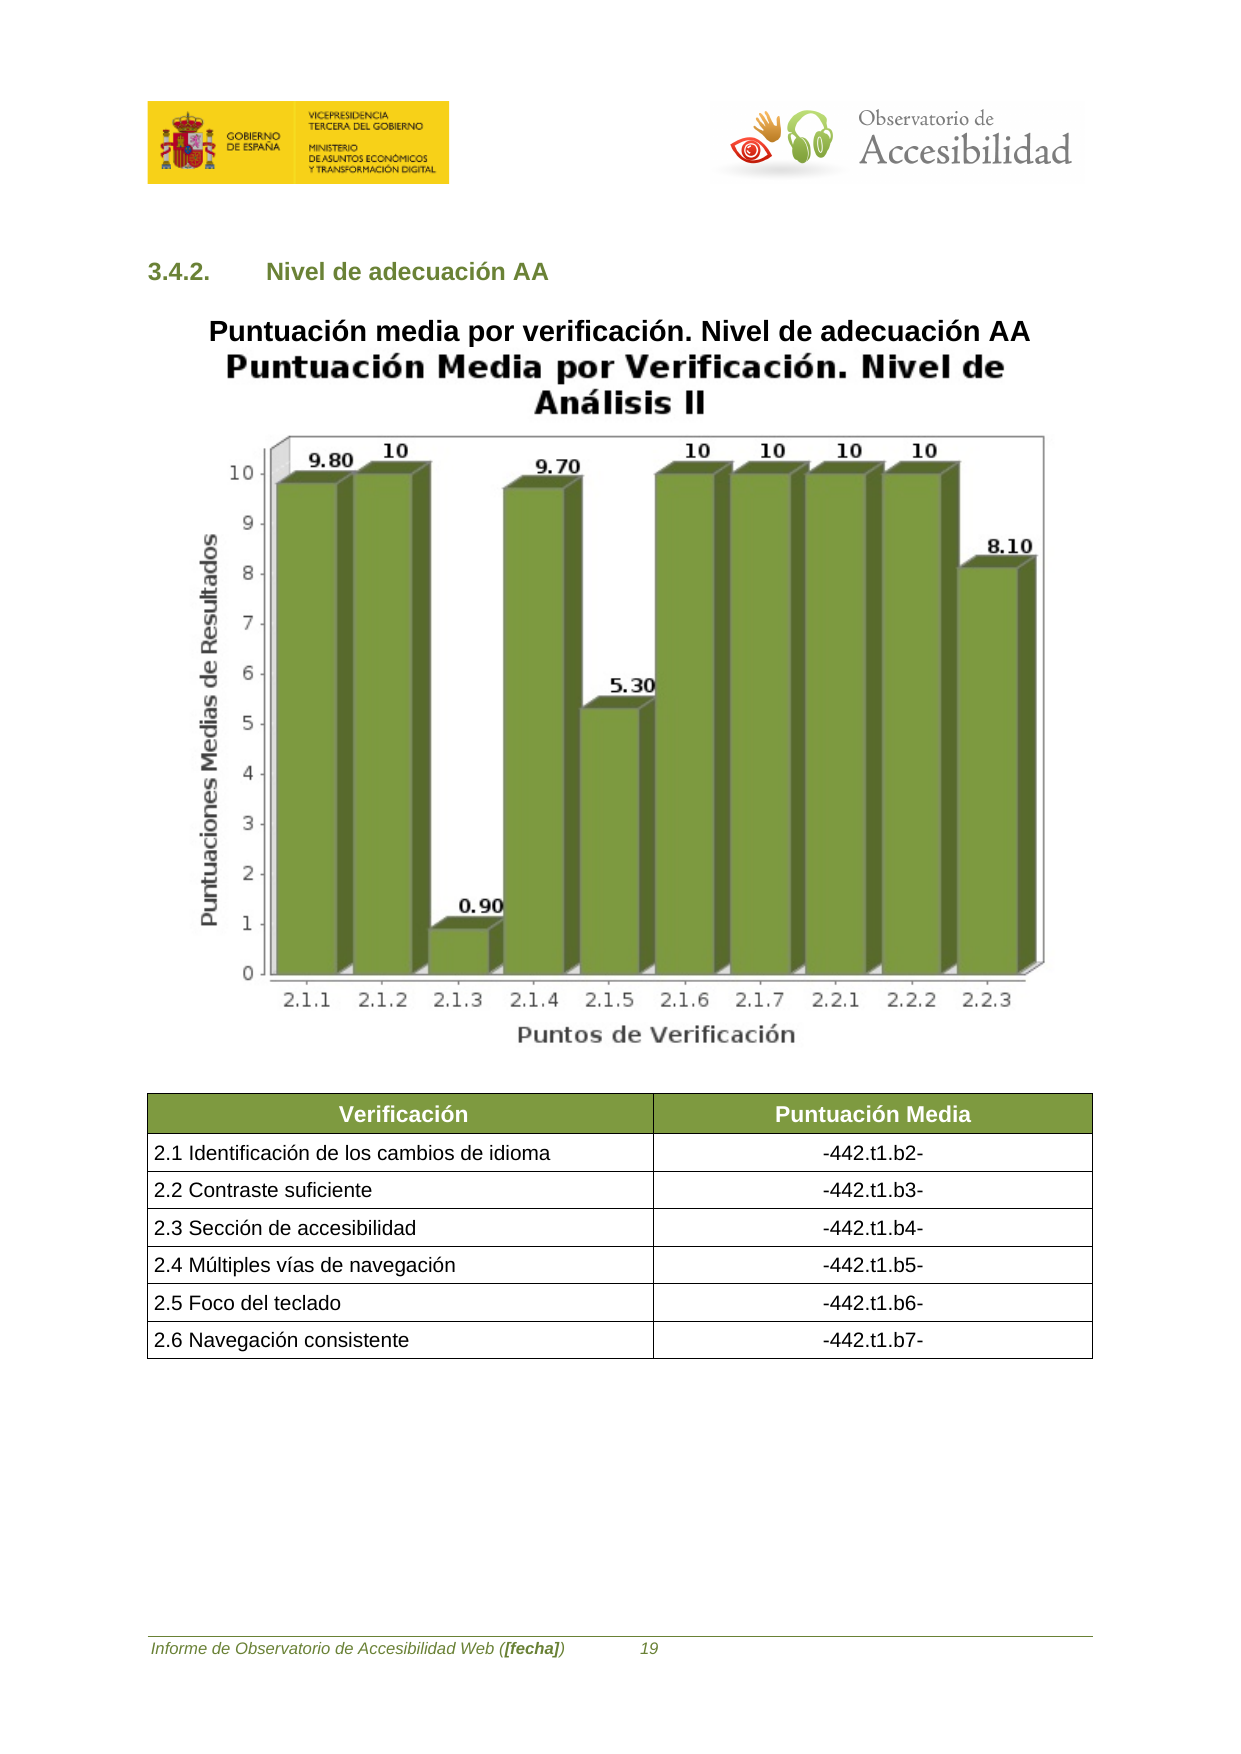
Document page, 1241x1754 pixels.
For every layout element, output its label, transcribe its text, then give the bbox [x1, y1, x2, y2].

picture [147, 101, 450, 184]
table_cell -442.t1.b4- [654, 1209, 1092, 1246]
table_cell -442.t1.b6- [654, 1284, 1092, 1321]
table_cell -442.t1.b7- [654, 1322, 1092, 1358]
table_cell -442.t1.b3- [654, 1172, 1092, 1208]
table_cell 2.4 Múltiples vías de navegación [148, 1247, 653, 1283]
table_cell 2.2 Contraste suficiente [148, 1172, 653, 1208]
table_cell 2.3 Sección de accesibilidad [148, 1209, 653, 1246]
text Puntuación media por verificación. Nivel de adecuación AA [148, 314, 1092, 347]
table_cell 2.6 Navegación consistente [148, 1322, 653, 1358]
subtitle Nivel de adecuación AA [148, 257, 1092, 286]
table_cell 2.1 Identificación de los cambios de idioma [148, 1134, 653, 1171]
table_header Verificación [148, 1094, 653, 1133]
picture [710, 101, 1086, 184]
table_cell 2.5 Foco del teclado [148, 1284, 653, 1321]
table_header Puntuación Media [654, 1094, 1092, 1133]
table_cell -442.t1.b5- [654, 1247, 1092, 1283]
table_cell -442.t1.b2- [654, 1134, 1092, 1171]
picture [178, 347, 1062, 1057]
